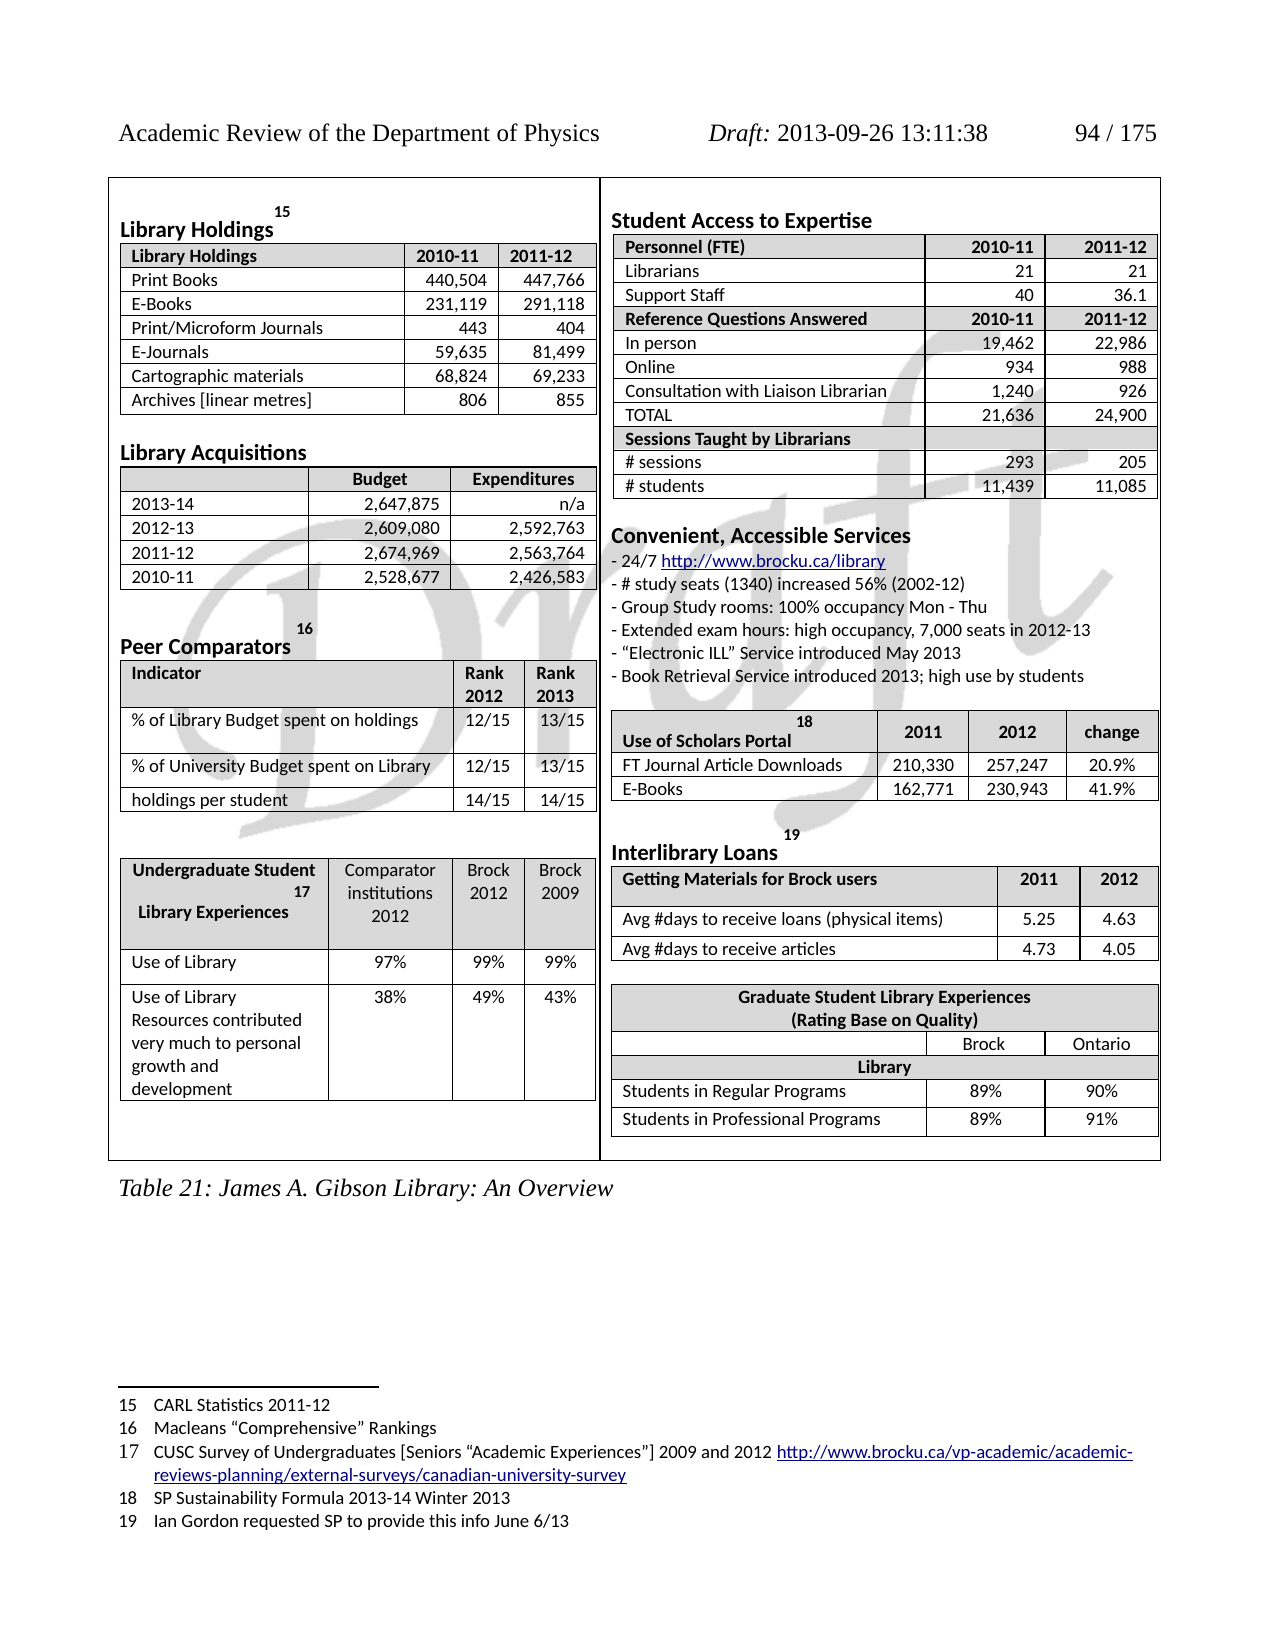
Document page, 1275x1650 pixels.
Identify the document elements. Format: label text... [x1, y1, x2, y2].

table_cell Use of Library [121, 950, 328, 984]
table_cell 90% [1046, 1080, 1158, 1107]
table_header Use of Scholars Portal [612, 711, 877, 752]
table_cell 99% [453, 950, 524, 984]
table_cell 81,499 [499, 340, 596, 363]
table_cell 12/15 [454, 708, 524, 753]
picture [1046, 355, 1157, 378]
table_cell 49% [453, 985, 524, 1100]
table_cell Cartographic materials [121, 364, 404, 387]
table_cell E-Journals [121, 340, 404, 363]
picture [927, 1108, 1044, 1136]
picture [118, 118, 1157, 177]
picture [926, 355, 1044, 378]
table_cell 934 [926, 355, 1044, 378]
picture [1081, 907, 1157, 936]
picture [118, 1202, 1157, 1532]
picture [612, 937, 997, 960]
table_cell 22,986 [1046, 331, 1157, 354]
table_cell 447,766 [499, 268, 596, 291]
picture [998, 907, 1079, 936]
table_cell 14/15 [525, 788, 596, 811]
table_cell 443 [405, 316, 498, 339]
picture [1081, 937, 1157, 960]
table_cell Use of Library Resources contributed very much to personal growth and development [121, 985, 328, 1100]
table_cell 11,085 [1046, 475, 1157, 497]
picture [926, 451, 1044, 474]
table_cell 38% [329, 985, 452, 1100]
table_header Indicator [121, 661, 453, 707]
table_cell Ontario [1046, 1032, 1158, 1055]
table_cell E-Books [121, 292, 404, 315]
picture [118, 178, 599, 1160]
table_cell TOTAL [614, 403, 924, 426]
picture [926, 331, 1044, 354]
table_cell 4.73 [998, 937, 1079, 960]
table_cell 21 [926, 259, 1044, 282]
table_cell Print/Microform Journals [121, 316, 404, 339]
table_cell Online [614, 355, 924, 378]
table_cell 2,674,969 [309, 541, 450, 564]
picture [612, 1108, 926, 1136]
picture [878, 753, 968, 776]
picture [926, 475, 1044, 498]
picture [612, 1032, 926, 1055]
table_cell 91% [1046, 1108, 1158, 1136]
picture [614, 403, 924, 426]
table_header Library Holdings [121, 244, 404, 267]
table_header Rank 2013 [525, 661, 596, 707]
table_cell 291,118 [499, 292, 596, 315]
picture [969, 753, 1066, 776]
picture [1067, 753, 1157, 776]
picture [614, 379, 924, 402]
picture [614, 355, 924, 378]
table_cell Archives [linear metres] [121, 388, 404, 414]
table_cell % of University Budget spent on Library [121, 754, 453, 787]
picture [969, 777, 1066, 800]
picture [1046, 1108, 1157, 1136]
table_cell 69,233 [499, 364, 596, 387]
table_cell 855 [499, 388, 596, 414]
picture [614, 475, 924, 498]
table_cell 36.1 [1046, 283, 1157, 306]
table_header Budget [309, 468, 450, 491]
table_cell 4.63 [1081, 907, 1158, 936]
table_cell 162,771 [878, 777, 968, 800]
table_cell 205 [1046, 451, 1157, 473]
picture [1046, 1032, 1157, 1055]
table_cell 2,647,875 [309, 492, 450, 515]
table_cell 2010-11 [926, 307, 1044, 330]
picture [1046, 1080, 1157, 1107]
picture [878, 777, 968, 800]
table_cell 68,824 [405, 364, 498, 387]
table_cell 19,462 [926, 331, 1044, 354]
picture [612, 1080, 926, 1107]
picture [612, 907, 997, 936]
table_header Comparator institutions 2012 [329, 859, 452, 949]
table_cell Avg #days to receive articles [612, 937, 997, 960]
table_cell Students in Regular Programs [612, 1080, 926, 1107]
picture [612, 753, 877, 776]
table_cell 59,635 [405, 340, 498, 363]
table_cell 806 [405, 388, 498, 414]
table_cell n/a [451, 492, 596, 515]
table_cell 41.9% [1067, 777, 1158, 800]
picture [1046, 475, 1157, 498]
table_cell 926 [1046, 379, 1157, 402]
picture [614, 451, 924, 474]
table_cell Librarians [614, 259, 924, 282]
table_cell [612, 1032, 926, 1055]
table_header 2010-11 [405, 244, 498, 267]
table_cell 21,636 [926, 403, 1044, 426]
table_cell 13/15 [525, 708, 596, 753]
table_cell 43% [525, 985, 595, 1100]
table_cell In person [614, 331, 924, 354]
table_header Brock 2012 [453, 859, 524, 949]
table_header 2011 [878, 711, 968, 752]
picture [1046, 379, 1157, 402]
picture [614, 331, 924, 354]
picture [927, 1080, 1044, 1107]
table_cell 89% [927, 1108, 1044, 1136]
table_cell 230,943 [969, 777, 1066, 800]
table_header Rank 2012 [454, 661, 524, 707]
table_cell 2013-14 [121, 492, 308, 515]
picture [601, 178, 1157, 1160]
table_cell 2,592,763 [451, 516, 596, 540]
table_header change [1067, 711, 1158, 752]
table_header Brock 2009 [525, 859, 595, 949]
table_cell 12/15 [454, 754, 524, 787]
table_cell Support Staff [614, 283, 924, 306]
table_header 2011 [998, 867, 1079, 906]
table_cell 20.9% [1067, 753, 1158, 776]
table_cell 293 [926, 451, 1044, 473]
table_cell 14/15 [454, 788, 524, 811]
picture [998, 937, 1079, 960]
picture [118, 1161, 1157, 1173]
picture [1067, 777, 1157, 800]
picture [926, 379, 1044, 402]
table_cell 11,439 [926, 475, 1044, 497]
table_cell 24,900 [1046, 403, 1157, 426]
table_cell Sessions Taught by Librarians [614, 427, 924, 449]
table_cell 89% [927, 1080, 1044, 1107]
table_cell holdings per student [121, 788, 453, 811]
table_cell Library [612, 1056, 1158, 1079]
text Table 21: James A. Gibson Library: An Overview [118, 1173, 1157, 1202]
table_cell 988 [1046, 355, 1157, 378]
table_cell 210,330 [878, 753, 968, 776]
table_header Getting Materials for Brock users [612, 867, 997, 906]
table_cell [926, 427, 1044, 449]
table_header Graduate Student Library Experiences (Rating Base on Quality) [612, 985, 1158, 1031]
table_cell 4.05 [1081, 937, 1158, 960]
picture [1046, 331, 1157, 354]
table_header Student Access to Expertise Convenient, Accessible Services - 24/7 http://www.brocku.ca/library - # study seats (1340) increased 56% (2002-12) - Group Study rooms: 100% occupancy Mon - Thu - Extended exam hours: high occupancy, 7,000 seats in 2012-13 - “Electronic ILL” Service introduced May 2013 - Book Retrieval Service introduced 2013; high use by students Interlibrary Loans [601, 178, 1160, 1160]
table_cell 2,528,677 [309, 565, 450, 589]
table_header 2011-12 [499, 244, 596, 267]
table_cell Brock [927, 1032, 1044, 1055]
table_cell # students [614, 475, 924, 497]
table_cell # sessions [614, 451, 924, 473]
table_cell 440,504 [405, 268, 498, 291]
table_header [121, 468, 308, 491]
table_cell Consultation with Liaison Librarian [614, 379, 924, 402]
table_cell 2,609,080 [309, 516, 450, 540]
table_header Expenditures [451, 468, 596, 491]
table_cell 2012-13 [121, 516, 308, 540]
table_cell 13/15 [525, 754, 596, 787]
table_cell 2010-11 [121, 565, 308, 589]
table_cell 40 [926, 283, 1044, 306]
table_cell % of Library Budget spent on holdings [121, 708, 453, 753]
table_header Undergraduate Student Library Experiences [121, 859, 328, 949]
table_header Library Holdings Library Acquisitions Peer Comparators [109, 178, 599, 1160]
table_cell Print Books [121, 268, 404, 291]
table_cell 404 [499, 316, 596, 339]
table_header 2012 [969, 711, 1066, 752]
table_cell 2,563,764 [451, 541, 596, 564]
table_cell 1,240 [926, 379, 1044, 402]
table_cell E-Books [612, 777, 877, 800]
table_cell 2011-12 [121, 541, 308, 564]
table_header 2011-12 [1046, 235, 1157, 258]
table_header Personnel (FTE) [614, 235, 924, 258]
table_cell 97% [329, 950, 452, 984]
table_cell 99% [525, 950, 595, 984]
table_cell 231,119 [405, 292, 498, 315]
table_cell [1046, 427, 1157, 449]
table_cell 2011-12 [1046, 307, 1157, 330]
picture [1046, 403, 1157, 426]
picture [1046, 451, 1157, 474]
picture [612, 777, 877, 800]
table_header 2012 [1081, 867, 1158, 906]
table_cell Avg #days to receive loans (physical items) [612, 907, 997, 936]
table_cell FT Journal Article Downloads [612, 753, 877, 776]
table_cell 2,426,583 [451, 565, 596, 589]
table_cell 257,247 [969, 753, 1066, 776]
picture [926, 403, 1044, 426]
picture [927, 1032, 1044, 1055]
table_cell 5.25 [998, 907, 1079, 936]
table_cell 21 [1046, 259, 1157, 282]
table_header 2010-11 [926, 235, 1044, 258]
table_cell Students in Professional Programs [612, 1108, 926, 1136]
table_cell Reference Questions Answered [614, 307, 924, 330]
